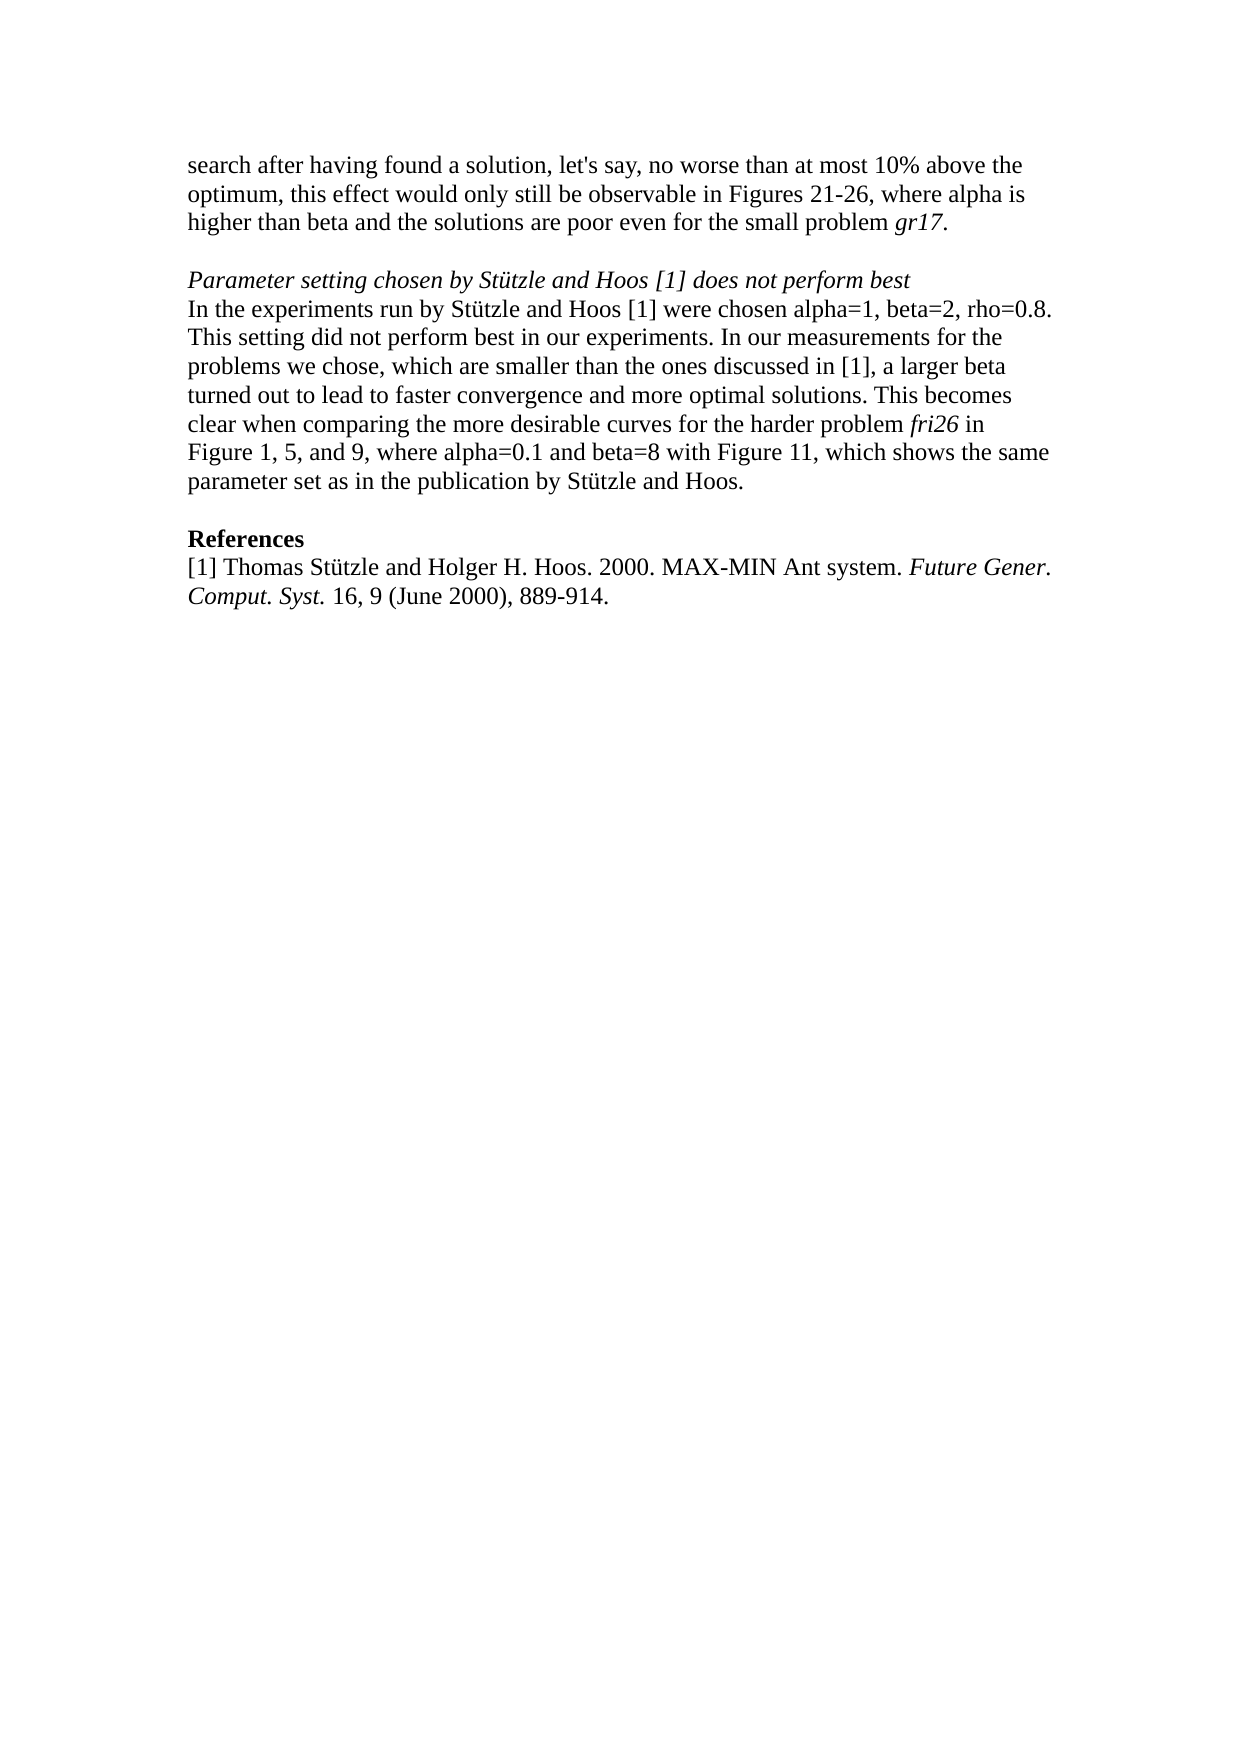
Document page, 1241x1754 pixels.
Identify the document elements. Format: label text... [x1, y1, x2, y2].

text References [187, 524, 1053, 552]
text [1] Thomas Stützle and Holger H. Hoos. 2000. MAX-MIN Ant system. Future Gener. Comput. Syst. 16, 9 (June 2000), 889-914. [187, 552, 1053, 610]
text Parameter setting chosen by Stützle and Hoos [1] does not perform best [187, 265, 1053, 294]
text search after having found a solution, let's say, no worse than at most 10% above the optimum, this effect would only still be observable in Figures 21-26, where alpha is higher than beta and the solutions are poor even for the small problem gr17. [187, 150, 1053, 236]
text In the experiments run by Stützle and Hoos [1] were chosen alpha=1, beta=2, rho=0.8. This setting did not perform best in our experiments. In our measurements for the problems we chose, which are smaller than the ones discussed in [1], a larger beta turned out to lead to faster convergence and more optimal solutions. This becomes clear when comparing the more desirable curves for the harder problem fri26 in Figure 1, 5, and 9, where alpha=0.1 and beta=8 with Figure 11, which shows the same parameter set as in the publication by Stützle and Hoos. [187, 294, 1053, 495]
